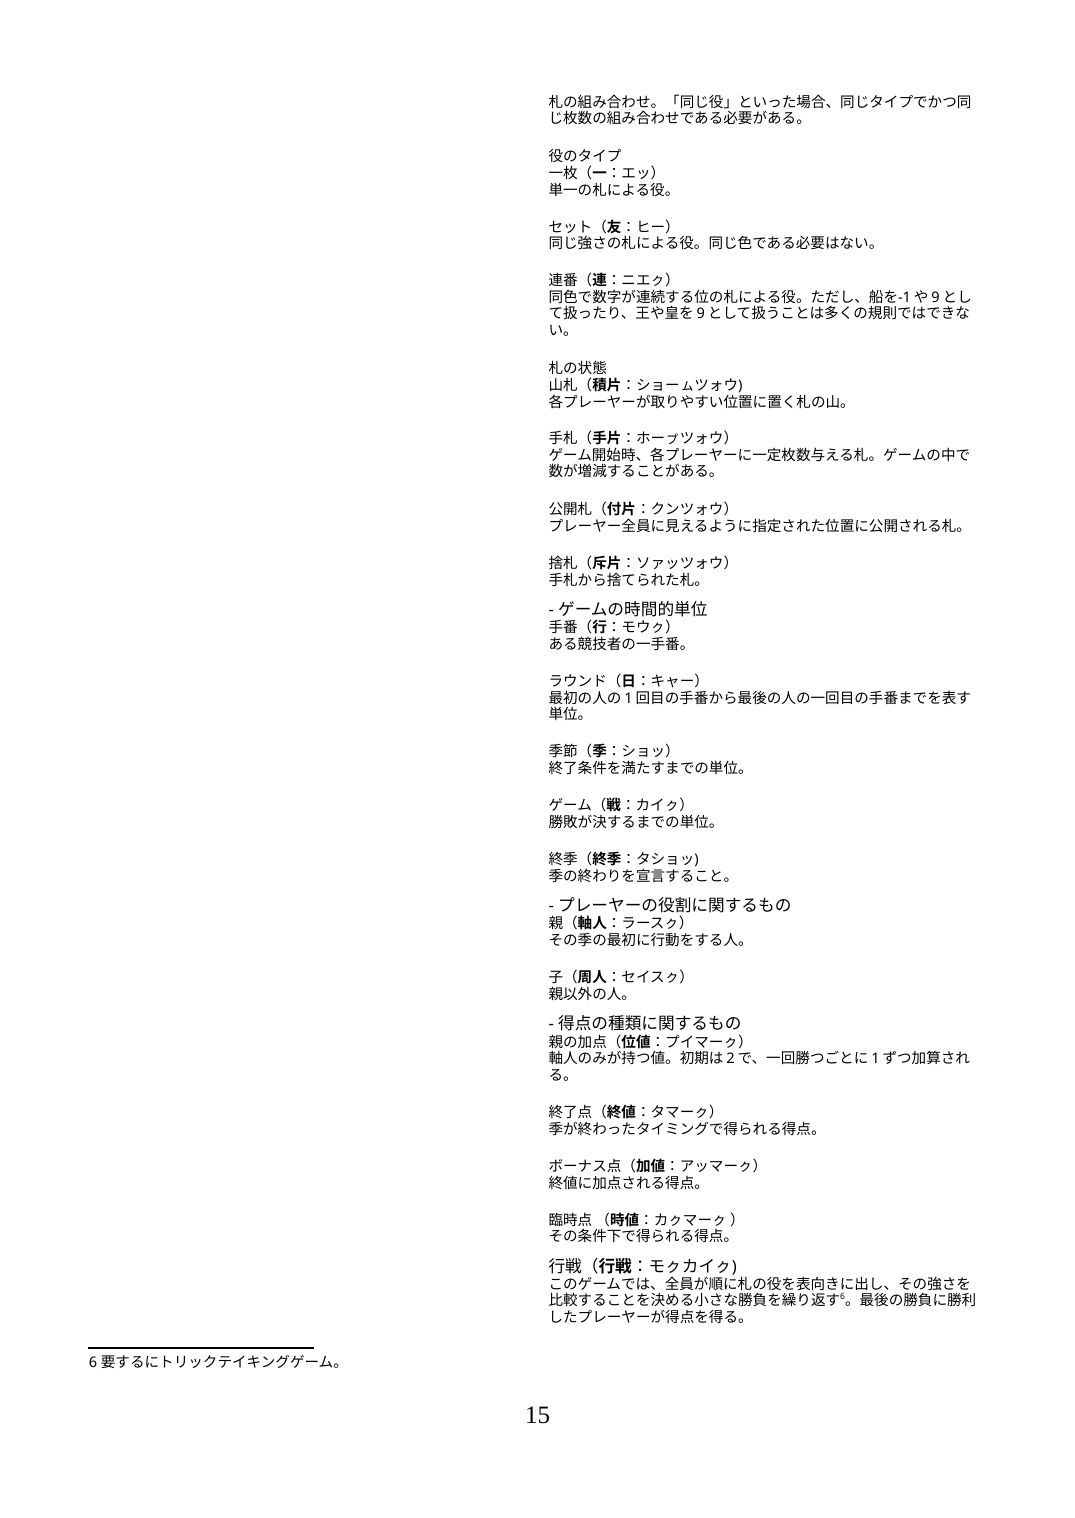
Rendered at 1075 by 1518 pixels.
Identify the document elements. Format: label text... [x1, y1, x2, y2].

table_cell [532, 1009, 542, 1251]
table_cell [89, 1251, 531, 1333]
table_cell - プレーヤーの役割に関するもの 親（軸人：ラースㇰ） その季の最初に行動をする人。 子（周人：セイスㇰ） 親以外の人。 [543, 890, 985, 1008]
table_cell [89, 89, 531, 594]
table_cell [89, 1009, 531, 1251]
table_cell 札の組み合わせ。「同じ役」といった場合、同じタイプでかつ同じ枚数の組み合わせである必要がある。 役のタイプ 一枚（一：エッ） 単一の札による役。 セット（友：ヒー） 同じ強さの札による役。同じ色である必要はない。 連番（連：ニエㇰ） 同色で数字が連続する位の札による役。ただし、船を-1や9として扱ったり、王や皇を9として扱うことは多くの規則ではできない。 札の状態 山札（積片：ショーㇺツォウ) 各プレーヤーが取りやすい位置に置く札の山。 手札（手片：ホーㇷ゚ツォウ） ゲーム開始時、各プレーヤーに一定枚数与える札。ゲームの中で数が増減することがある。 公開札（付片：クンツォウ） プレーヤー全員に見えるように指定された位置に公開される札。 捨札（斥片：ソァッツォウ） 手札から捨てられた札。 [543, 89, 985, 594]
table_cell [89, 594, 531, 890]
table_cell - ゲームの時間的単位 手番（行：モウㇰ） ある競技者の一手番。 ラウンド（日：キャー） 最初の人の1回目の手番から最後の人の一回目の手番までを表す単位。 季節（季：ショッ） 終了条件を満たすまでの単位。 ゲーム（戦：カイㇰ） 勝敗が決するまでの単位。 終季（終季：タショッ) 季の終わりを宣言すること。 [543, 594, 985, 890]
table_cell 行戦（行戦：モㇰカイㇰ) このゲームでは、全員が順に札の役を表向きに出し、その強さを比較することを決める小さな勝負を繰り返す。最後の勝負に勝利したプレーヤーが得点を得る。 [543, 1251, 985, 1333]
table_cell [532, 89, 542, 594]
table_cell [532, 1251, 542, 1333]
table_cell [89, 890, 531, 1008]
table_cell [532, 594, 542, 890]
table_cell [532, 890, 542, 1008]
table_cell - 得点の種類に関するもの 親の加点（位値：プイマーㇰ） 軸人のみが持つ値。初期は2で、一回勝つごとに1ずつ加算される。 終了点（終値：タマーㇰ） 季が終わったタイミングで得られる得点。 ボーナス点（加値：アッマーㇰ） 終値に加点される得点。 臨時点 （時値：カㇰマーㇰ ） その条件下で得られる得点。 [543, 1009, 985, 1251]
